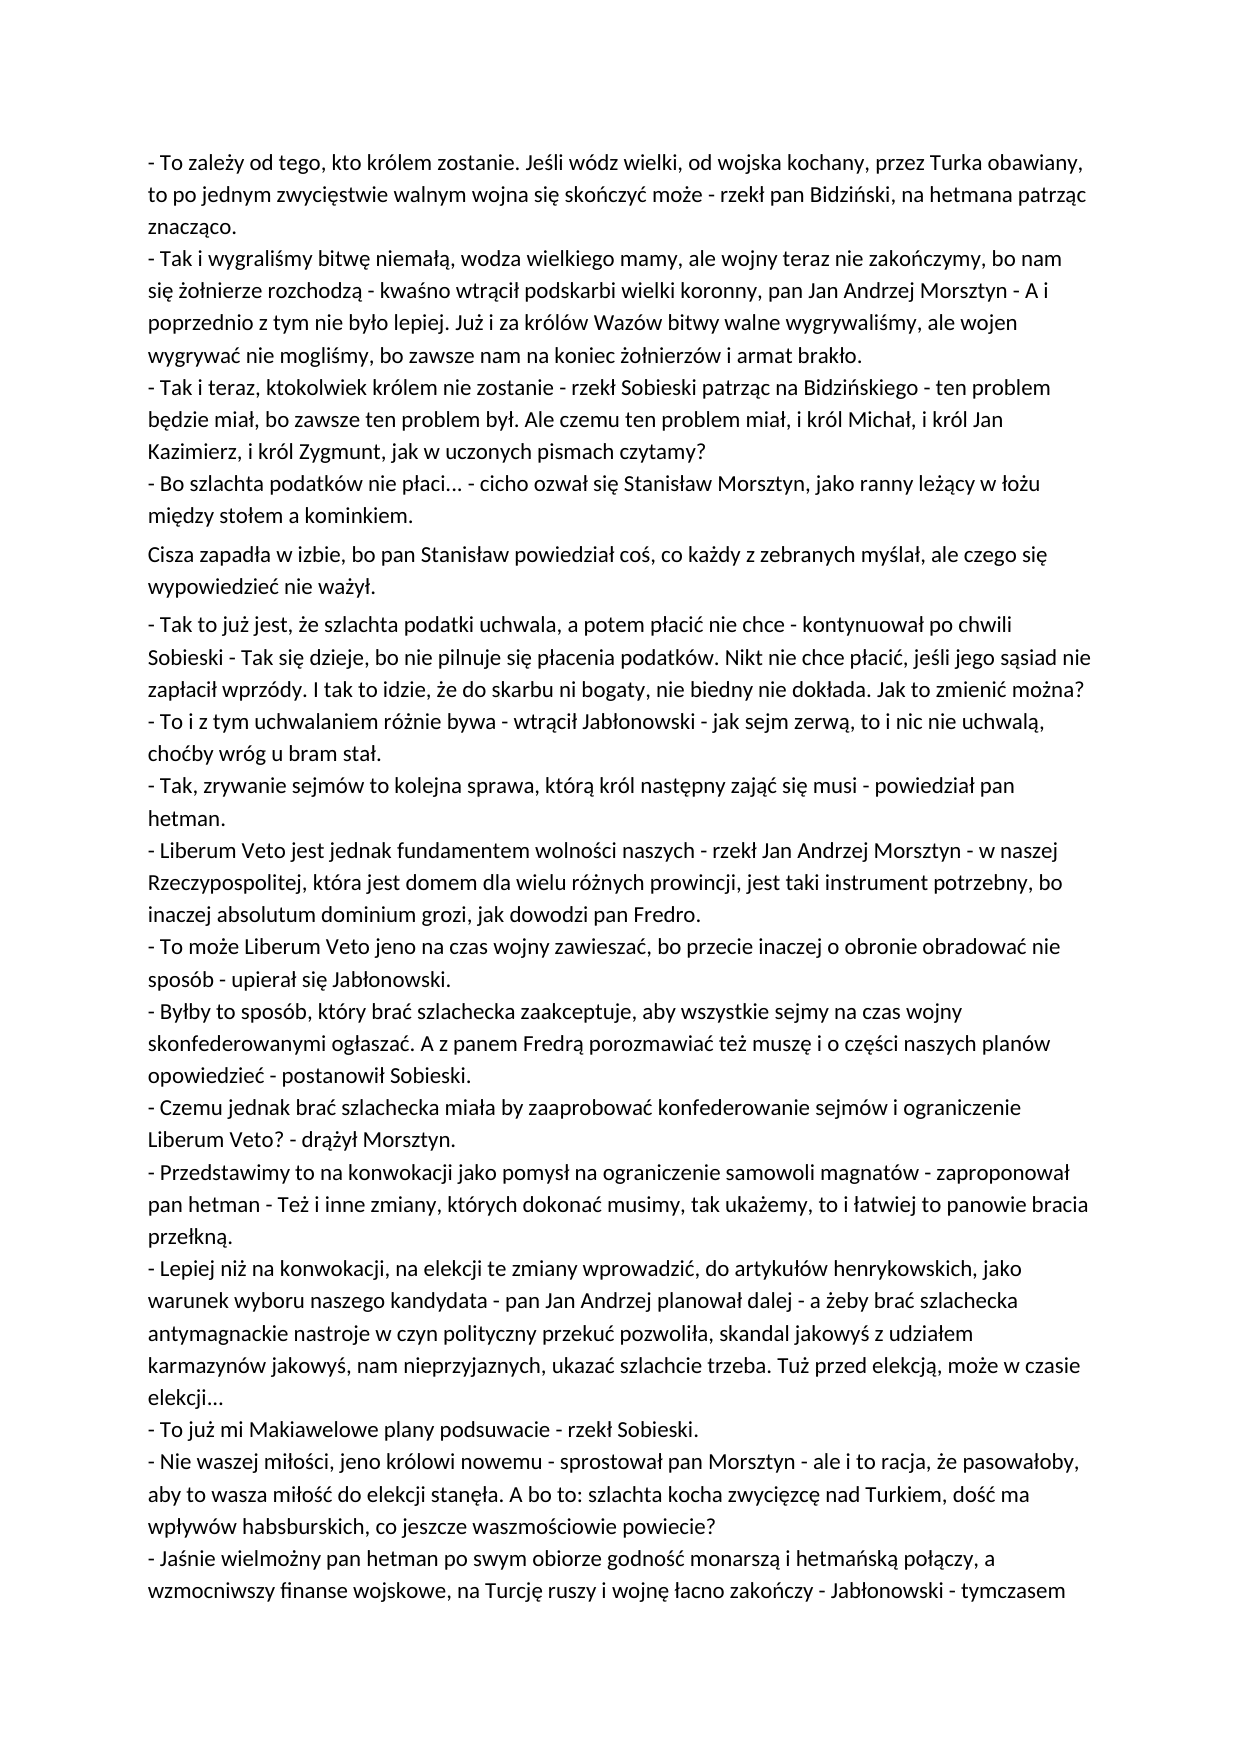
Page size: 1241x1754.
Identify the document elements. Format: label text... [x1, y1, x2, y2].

text - Lepiej niż na konwokacji, na elekcji te zmiany wprowadzić, do artykułów henrykowskich, jako warunek wyboru naszego kandydata - pan Jan Andrzej planował dalej - a żeby brać szlachecka antymagnackie nastroje w czyn polityczny przekuć pozwoliła, skandal jakowyś z udziałem karmazynów jakowyś, nam nieprzyjaznych, ukazać szlachcie trzeba. Tuż przed elekcją, może w czasie elekcji... [148, 1254, 1093, 1411]
text - Tak i wygraliśmy bitwę niemałą, wodza wielkiego mamy, ale wojny teraz nie zakończymy, bo nam się żołnierze rozchodzą - kwaśno wtrącił podskarbi wielki koronny, pan Jan Andrzej Morsztyn - A i poprzednio z tym nie było lepiej. Już i za królów Wazów bitwy walne wygrywaliśmy, ale wojen wygrywać nie mogliśmy, bo zawsze nam na koniec żołnierzów i armat brakło. [148, 244, 1093, 369]
text - Nie waszej miłości, jeno królowi nowemu - sprostował pan Morsztyn - ale i to racja, że pasowałoby, aby to wasza miłość do elekcji stanęła. A bo to: szlachta kocha zwycięzcę nad Turkiem, dość ma wpływów habsburskich, co jeszcze waszmościowie powiecie? [148, 1447, 1093, 1540]
text - Tak i teraz, ktokolwiek królem nie zostanie - rzekł Sobieski patrząc na Bidzińskiego - ten problem będzie miał, bo zawsze ten problem był. Ale czemu ten problem miał, i król Michał, i król Jan Kazimierz, i król Zygmunt, jak w uczonych pismach czytamy? [148, 373, 1093, 465]
text - Bo szlachta podatków nie płaci... - cicho ozwał się Stanisław Morsztyn, jako ranny leżący w łożu między stołem a kominkiem. [148, 469, 1093, 530]
text - Tak, zrywanie sejmów to kolejna sprawa, którą król następny zająć się musi - powiedział pan hetman. [148, 772, 1093, 832]
text - Przedstawimy to na konwokacji jako pomysł na ograniczenie samowoli magnatów - zaproponował pan hetman - Też i inne zmiany, których dokonać musimy, tak ukażemy, to i łatwiej to panowie bracia przełkną. [148, 1158, 1093, 1250]
text - Liberum Veto jest jednak fundamentem wolności naszych - rzekł Jan Andrzej Morsztyn - w naszej Rzeczypospolitej, która jest domem dla wielu różnych prowincji, jest taki instrument potrzebny, bo inaczej absolutum dominium grozi, jak dowodzi pan Fredro. [148, 836, 1093, 928]
text - To może Liberum Veto jeno na czas wojny zawieszać, bo przecie inaczej o obronie obradować nie sposób - upierał się Jabłonowski. [148, 932, 1093, 993]
text Cisza zapadła w izbie, bo pan Stanisław powiedział coś, co każdy z zebranych myślał, ale czego się wypowiedzieć nie ważył. [148, 540, 1093, 600]
text - Byłby to sposób, który brać szlachecka zaakceptuje, aby wszystkie sejmy na czas wojny skonfederowanymi ogłaszać. A z panem Fredrą porozmawiać też muszę i o części naszych planów opowiedzieć - postanowił Sobieski. [148, 997, 1093, 1089]
text - To już mi Makiawelowe plany podsuwacie - rzekł Sobieski. [148, 1415, 1093, 1443]
text - To i z tym uchwalaniem różnie bywa - wtrącił Jabłonowski - jak sejm zerwą, to i nic nie uchwalą, choćby wróg u bram stał. [148, 707, 1093, 767]
text - Tak to już jest, że szlachta podatki uchwala, a potem płacić nie chce - kontynuował po chwili Sobieski - Tak się dzieje, bo nie pilnuje się płacenia podatków. Nikt nie chce płacić, jeśli jego sąsiad nie zapłacił wprzódy. I tak to idzie, że do skarbu ni bogaty, nie biedny nie dokłada. Jak to zmienić można? [148, 611, 1093, 703]
text - To zależy od tego, kto królem zostanie. Jeśli wódz wielki, od wojska kochany, przez Turka obawiany, to po jednym zwycięstwie walnym wojna się skończyć może - rzekł pan Bidziński, na hetmana patrząc znacząco. [148, 148, 1093, 240]
text - Jaśnie wielmożny pan hetman po swym obiorze godność monarszą i hetmańską połączy, a wzmocniwszy finanse wojskowe, na Turcję ruszy i wojnę łacno zakończy - Jabłonowski - tymczasem [148, 1544, 1093, 1604]
text - Czemu jednak brać szlachecka miała by zaaprobować konfederowanie sejmów i ograniczenie Liberum Veto? - drążył Morsztyn. [148, 1093, 1093, 1154]
